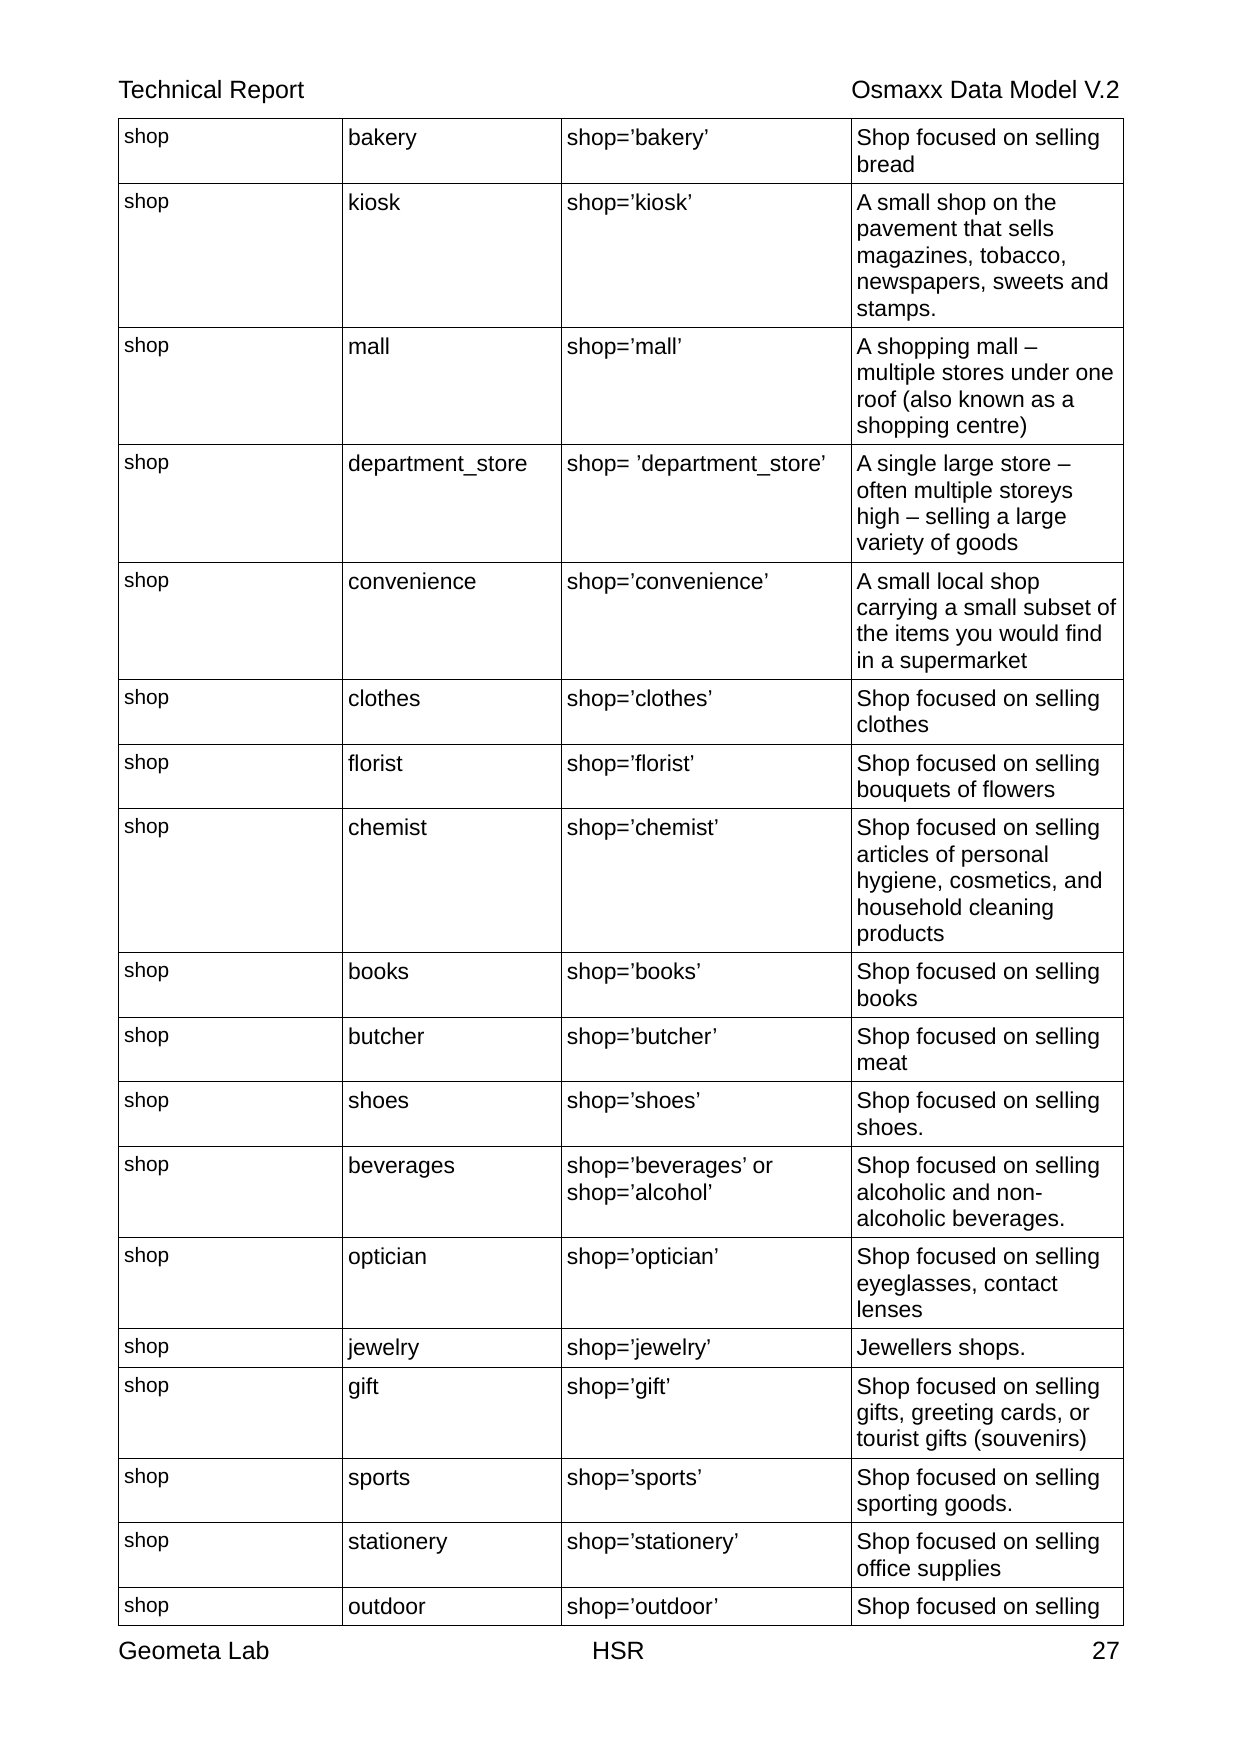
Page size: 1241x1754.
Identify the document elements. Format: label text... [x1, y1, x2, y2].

table_cell outdoor [343, 1588, 561, 1625]
table_cell Shop focused on selling clothes [852, 680, 1123, 743]
table_cell books [343, 953, 561, 1017]
table_cell convenience [343, 563, 561, 679]
table_cell shop [119, 445, 342, 561]
table_cell sports [343, 1459, 561, 1522]
table_cell Shop focused on selling bread [852, 119, 1123, 183]
table_cell shop [119, 1082, 342, 1146]
table_cell shop [119, 1147, 342, 1237]
table_cell beverages [343, 1147, 561, 1237]
table_cell shop=’outdoor’ [562, 1588, 851, 1625]
table_cell Shop focused on selling gifts, greeting cards, or tourist gifts (souvenirs) [852, 1368, 1123, 1457]
table_cell bakery [343, 119, 561, 183]
table_cell shop [119, 119, 342, 183]
table_cell shop=’convenience’ [562, 563, 851, 679]
table_cell Shop focused on selling sporting goods. [852, 1459, 1123, 1522]
table_cell shop [119, 328, 342, 444]
table_cell Shop focused on selling bouquets of flowers [852, 745, 1123, 808]
table_cell shop=’beverages’ or shop=’alcohol’ [562, 1147, 851, 1237]
table_cell chemist [343, 809, 561, 952]
table_cell shop=’optician’ [562, 1238, 851, 1328]
table_cell shop [119, 1018, 342, 1081]
table_cell kiosk [343, 184, 561, 327]
table_cell Shop focused on selling eyeglasses, contact lenses [852, 1238, 1123, 1328]
table_cell shop [119, 953, 342, 1017]
table_cell shop=’chemist’ [562, 809, 851, 952]
table_cell shoes [343, 1082, 561, 1146]
table_cell A small shop on the pavement that sells magazines, tobacco, newspapers, sweets and stamps. [852, 184, 1123, 327]
table_cell stationery [343, 1523, 561, 1587]
table_cell shop [119, 745, 342, 808]
table_cell shop [119, 680, 342, 743]
table_cell shop [119, 809, 342, 952]
table_cell shop [119, 1238, 342, 1328]
table_cell department_store [343, 445, 561, 561]
table_cell A small local shop carrying a small subset of the items you would find in a supermarket [852, 563, 1123, 679]
table_cell shop=’books’ [562, 953, 851, 1017]
table_cell shop=’kiosk’ [562, 184, 851, 327]
table_cell gift [343, 1368, 561, 1457]
table_cell shop=’sports’ [562, 1459, 851, 1522]
table_cell mall [343, 328, 561, 444]
table_cell shop=’clothes’ [562, 680, 851, 743]
table_cell shop=’gift’ [562, 1368, 851, 1457]
table_cell shop [119, 1368, 342, 1457]
table_cell clothes [343, 680, 561, 743]
table_cell jewelry [343, 1329, 561, 1366]
table_cell shop=’jewelry’ [562, 1329, 851, 1366]
table_cell shop [119, 184, 342, 327]
table_cell florist [343, 745, 561, 808]
table_cell Jewellers shops. [852, 1329, 1123, 1366]
table_cell Shop focused on selling meat [852, 1018, 1123, 1081]
table_cell shop=’shoes’ [562, 1082, 851, 1146]
table_cell shop=’mall’ [562, 328, 851, 444]
table_cell Shop focused on selling articles of personal hygiene, cosmetics, and household cleaning products [852, 809, 1123, 952]
table_cell A single large store – often multiple storeys high – selling a large variety of goods [852, 445, 1123, 561]
table_cell Shop focused on selling books [852, 953, 1123, 1017]
table_cell shop=’florist’ [562, 745, 851, 808]
table_cell A shopping mall – multiple stores under one roof (also known as a shopping centre) [852, 328, 1123, 444]
table_cell Shop focused on selling office supplies [852, 1523, 1123, 1587]
table_cell shop [119, 1459, 342, 1522]
table_cell Shop focused on selling alcoholic and non-alcoholic beverages. [852, 1147, 1123, 1237]
table_cell optician [343, 1238, 561, 1328]
table_cell shop=’bakery’ [562, 119, 851, 183]
table_cell shop= ’department_store’ [562, 445, 851, 561]
table_cell butcher [343, 1018, 561, 1081]
table_cell shop [119, 1329, 342, 1366]
table_cell shop [119, 1523, 342, 1587]
table_cell shop [119, 563, 342, 679]
table_cell Shop focused on selling [852, 1588, 1123, 1625]
table_cell shop=’stationery’ [562, 1523, 851, 1587]
table_cell Shop focused on selling shoes. [852, 1082, 1123, 1146]
table_cell shop [119, 1588, 342, 1625]
table_cell shop=’butcher’ [562, 1018, 851, 1081]
